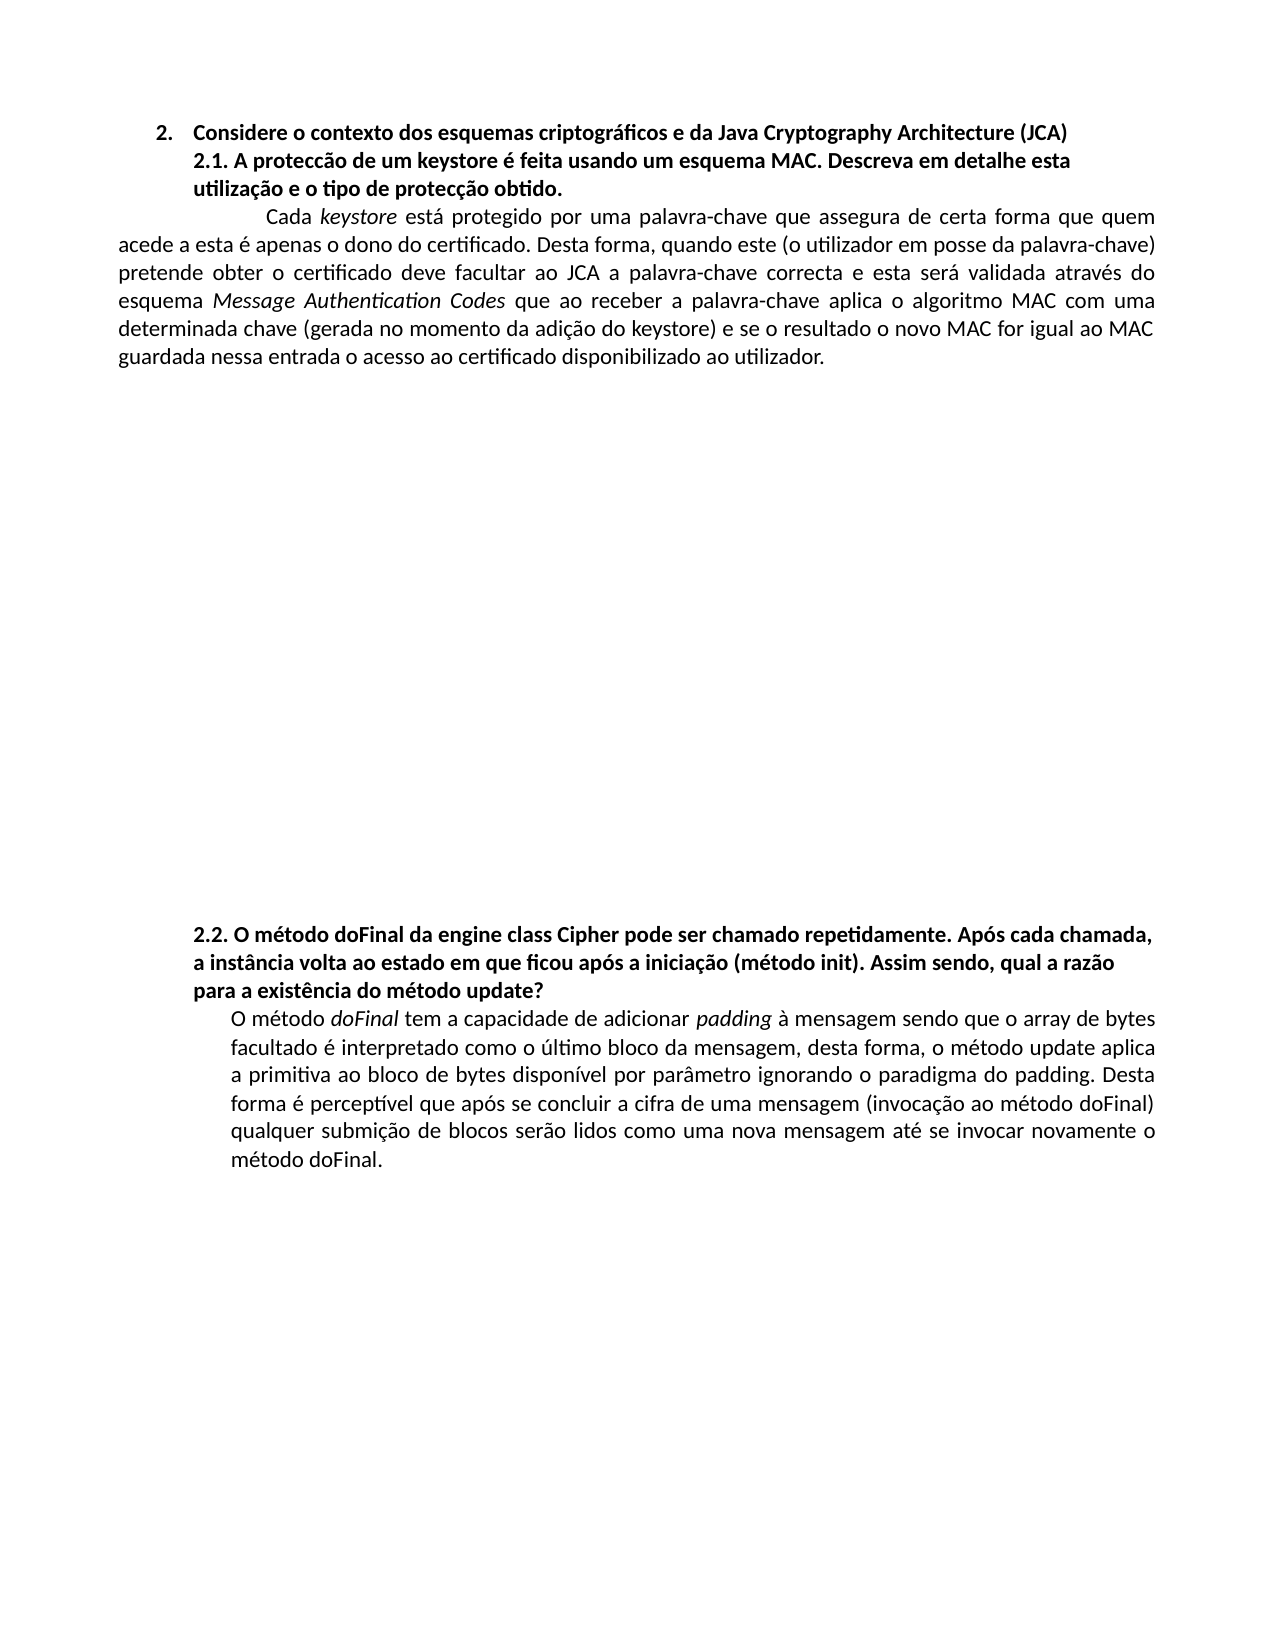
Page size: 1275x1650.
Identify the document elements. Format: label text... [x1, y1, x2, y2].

text Cada keystore está protegido por uma palavra-chave que assegura de certa forma que quem acede a esta é apenas o dono do certificado. Desta forma, quando este (o utilizador em posse da palavra-chave) pretende obter o certificado deve facultar ao JCA a palavra-chave correcta e esta será validada através do esquema Message Authentication Codes que ao receber a palavra-chave aplica o algoritmo MAC com uma determinada chave (gerada no momento da adição do keystore) e se o resultado o novo MAC for igual ao MAC guardada nessa entrada o acesso ao certificado disponibilizado ao utilizador. [118, 202, 1157, 370]
list 2.1. A proteccão de um keystore é feita usando um esquema MAC. Descreva em detalhe esta utilização e o tipo de protecção obtido. [156, 146, 1157, 202]
list O método doFinal tem a capacidade de adicionar padding à mensagem sendo que o array de bytes facultado é interpretado como o último bloco da mensagem, desta forma, o método update aplica a primitiva ao bloco de bytes disponível por parâmetro ignorando o paradigma do padding. Desta forma é perceptível que após se concluir a cifra de uma mensagem (invocação ao método doFinal) qualquer submição de blocos serão lidos como uma nova mensagem até se invocar novamente o método doFinal. [193, 1004, 1157, 1173]
list Considere o contexto dos esquemas criptográficos e da Java Cryptography Architecture (JCA) [156, 118, 1157, 146]
list 2.2. O método doFinal da engine class Cipher pode ser chamado repetidamente. Após cada chamada, a instância volta ao estado em que ficou após a iniciação (método init). Assim sendo, qual a razão para a existência do método update? [156, 921, 1157, 1004]
